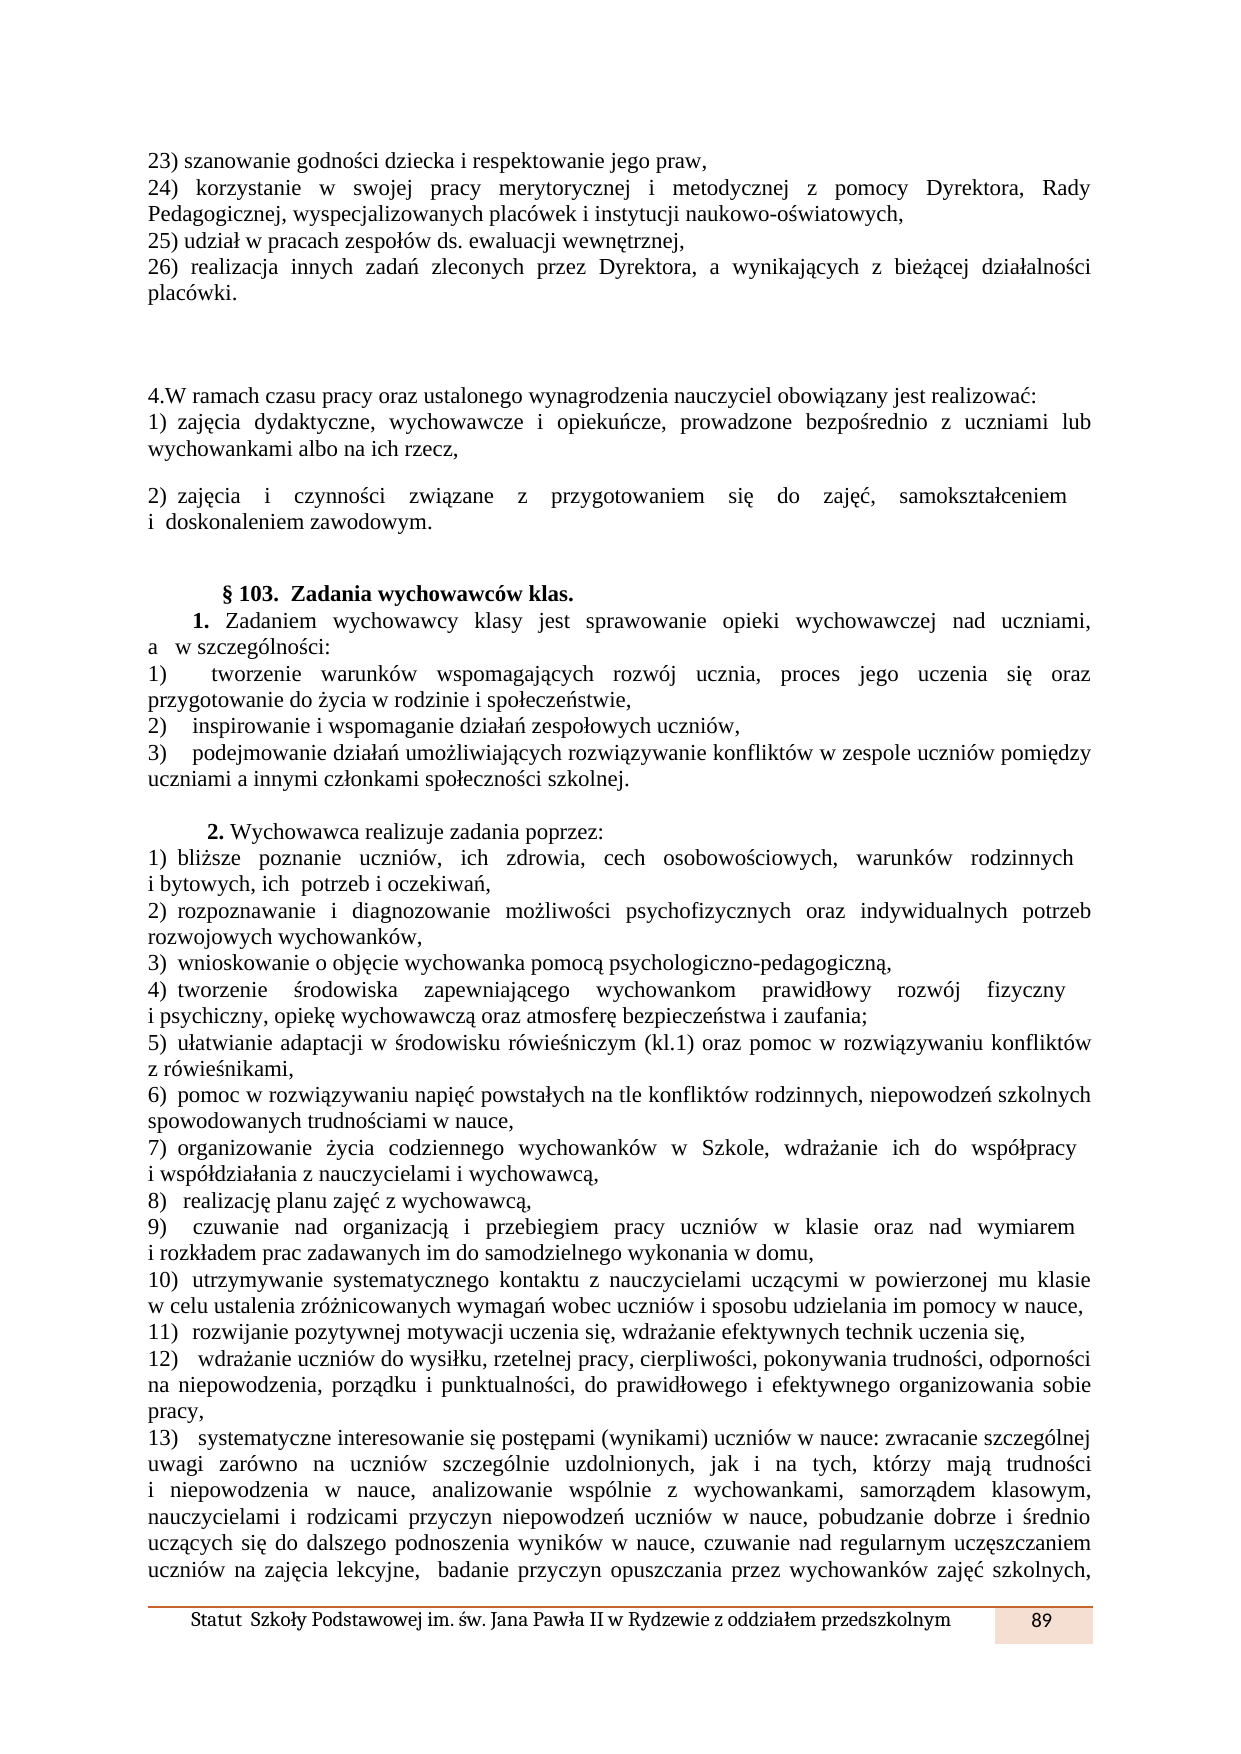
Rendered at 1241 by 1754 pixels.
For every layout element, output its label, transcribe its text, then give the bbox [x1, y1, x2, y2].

text 1. Zadaniem wychowawcy klasy jest sprawowanie opieki wychowawczej nad uczniami, a w szczególności: [148, 607, 1093, 659]
list systematyczne interesowanie się postępami (wynikami) uczniów w nauce: zwracanie szczególnej uwagi zarówno na uczniów szczególnie uzdolnionych, jak i na tych, którzy mają trudności i niepowodzenia w nauce, analizowanie wspólnie z wychowankami, samorządem klasowym, nauczycielami i rodzicami przyczyn niepowodzeń uczniów w nauce, pobudzanie dobrze i średnio uczących się do dalszego podnoszenia wyników w nauce, czuwanie nad regularnym uczęszczaniem uczniów na zajęcia lekcyjne, badanie przyczyn opuszczania przez wychowanków zajęć szkolnych, [148, 1424, 1093, 1582]
list wdrażanie uczniów do wysiłku, rzetelnej pracy, cierpliwości, pokonywania trudności, odporności na niepowodzenia, porządku i punktualności, do prawidłowego i efektywnego organizowania sobie pracy, [148, 1345, 1093, 1424]
text 24) korzystanie w swojej pracy merytorycznej i metodycznej z pomocy Dyrektora, Rady Pedagogicznej, wyspecjalizowanych placówek i instytucji naukowo-oświatowych, [148, 174, 1093, 227]
list Wychowawca realizuje zadania poprzez: [148, 818, 1093, 844]
list organizowanie życia codziennego wychowanków w Szkole, wdrażanie ich do współpracy i współdziałania z nauczycielami i wychowawcą, [148, 1134, 1093, 1187]
list inspirowanie i wspomaganie działań zespołowych uczniów, [148, 712, 1093, 739]
text 4.W ramach czasu pracy oraz ustalonego wynagrodzenia nauczyciel obowiązany jest realizować: [148, 382, 1093, 408]
list realizację planu zajęć z wychowawcą, [148, 1187, 1093, 1213]
list bliższe poznanie uczniów, ich zdrowia, cech osobowościowych, warunków rodzinnych i bytowych, ich potrzeb i oczekiwań, [148, 844, 1093, 897]
text 25) udział w pracach zespołów ds. ewaluacji wewnętrznej, [148, 227, 1093, 253]
list podejmowanie działań umożliwiających rozwiązywanie konfliktów w zespole uczniów pomiędzy uczniami a innymi członkami społeczności szkolnej. [148, 739, 1093, 791]
list tworzenie warunków wspomagających rozwój ucznia, proces jego uczenia się oraz przygotowanie do życia w rodzinie i społeczeństwie, [148, 659, 1093, 712]
list rozwijanie pozytywnej motywacji uczenia się, wdrażanie efektywnych technik uczenia się, [148, 1318, 1093, 1345]
list ułatwianie adaptacji w środowisku rówieśniczym (kl.1) oraz pomoc w rozwiązywaniu konfliktów z rówieśnikami, [148, 1028, 1093, 1081]
text 26) realizacja innych zadań zleconych przez Dyrektora, a wynikających z bieżącej działalności placówki. [148, 253, 1093, 306]
list zajęcia i czynności związane z przygotowaniem się do zajęć, samokształceniem i doskonaleniem zawodowym. [148, 482, 1093, 535]
list utrzymywanie systematycznego kontaktu z nauczycielami uczącymi w powierzonej mu klasie w celu ustalenia zróżnicowanych wymagań wobec uczniów i sposobu udzielania im pomocy w nauce, [148, 1266, 1093, 1318]
list tworzenie środowiska zapewniającego wychowankom prawidłowy rozwój fizyczny i psychiczny, opiekę wychowawczą oraz atmosferę bezpieczeństwa i zaufania; [148, 976, 1093, 1028]
text § 103. Zadania wychowawców klas. [148, 581, 1093, 607]
list rozpoznawanie i diagnozowanie możliwości psychofizycznych oraz indywidualnych potrzeb rozwojowych wychowanków, [148, 897, 1093, 949]
list zajęcia dydaktyczne, wychowawcze i opiekuńcze, prowadzone bezpośrednio z uczniami lub wychowankami albo na ich rzecz, [148, 408, 1093, 461]
list pomoc w rozwiązywaniu napięć powstałych na tle konfliktów rodzinnych, niepowodzeń szkolnych spowodowanych trudnościami w nauce, [148, 1081, 1093, 1134]
list czuwanie nad organizacją i przebiegiem pracy uczniów w klasie oraz nad wymiarem i rozkładem prac zadawanych im do samodzielnego wykonania w domu, [148, 1213, 1093, 1266]
list wnioskowanie o objęcie wychowanka pomocą psychologiczno-pedagogiczną, [148, 949, 1093, 976]
text 23) szanowanie godności dziecka i respektowanie jego praw, [148, 148, 1093, 174]
